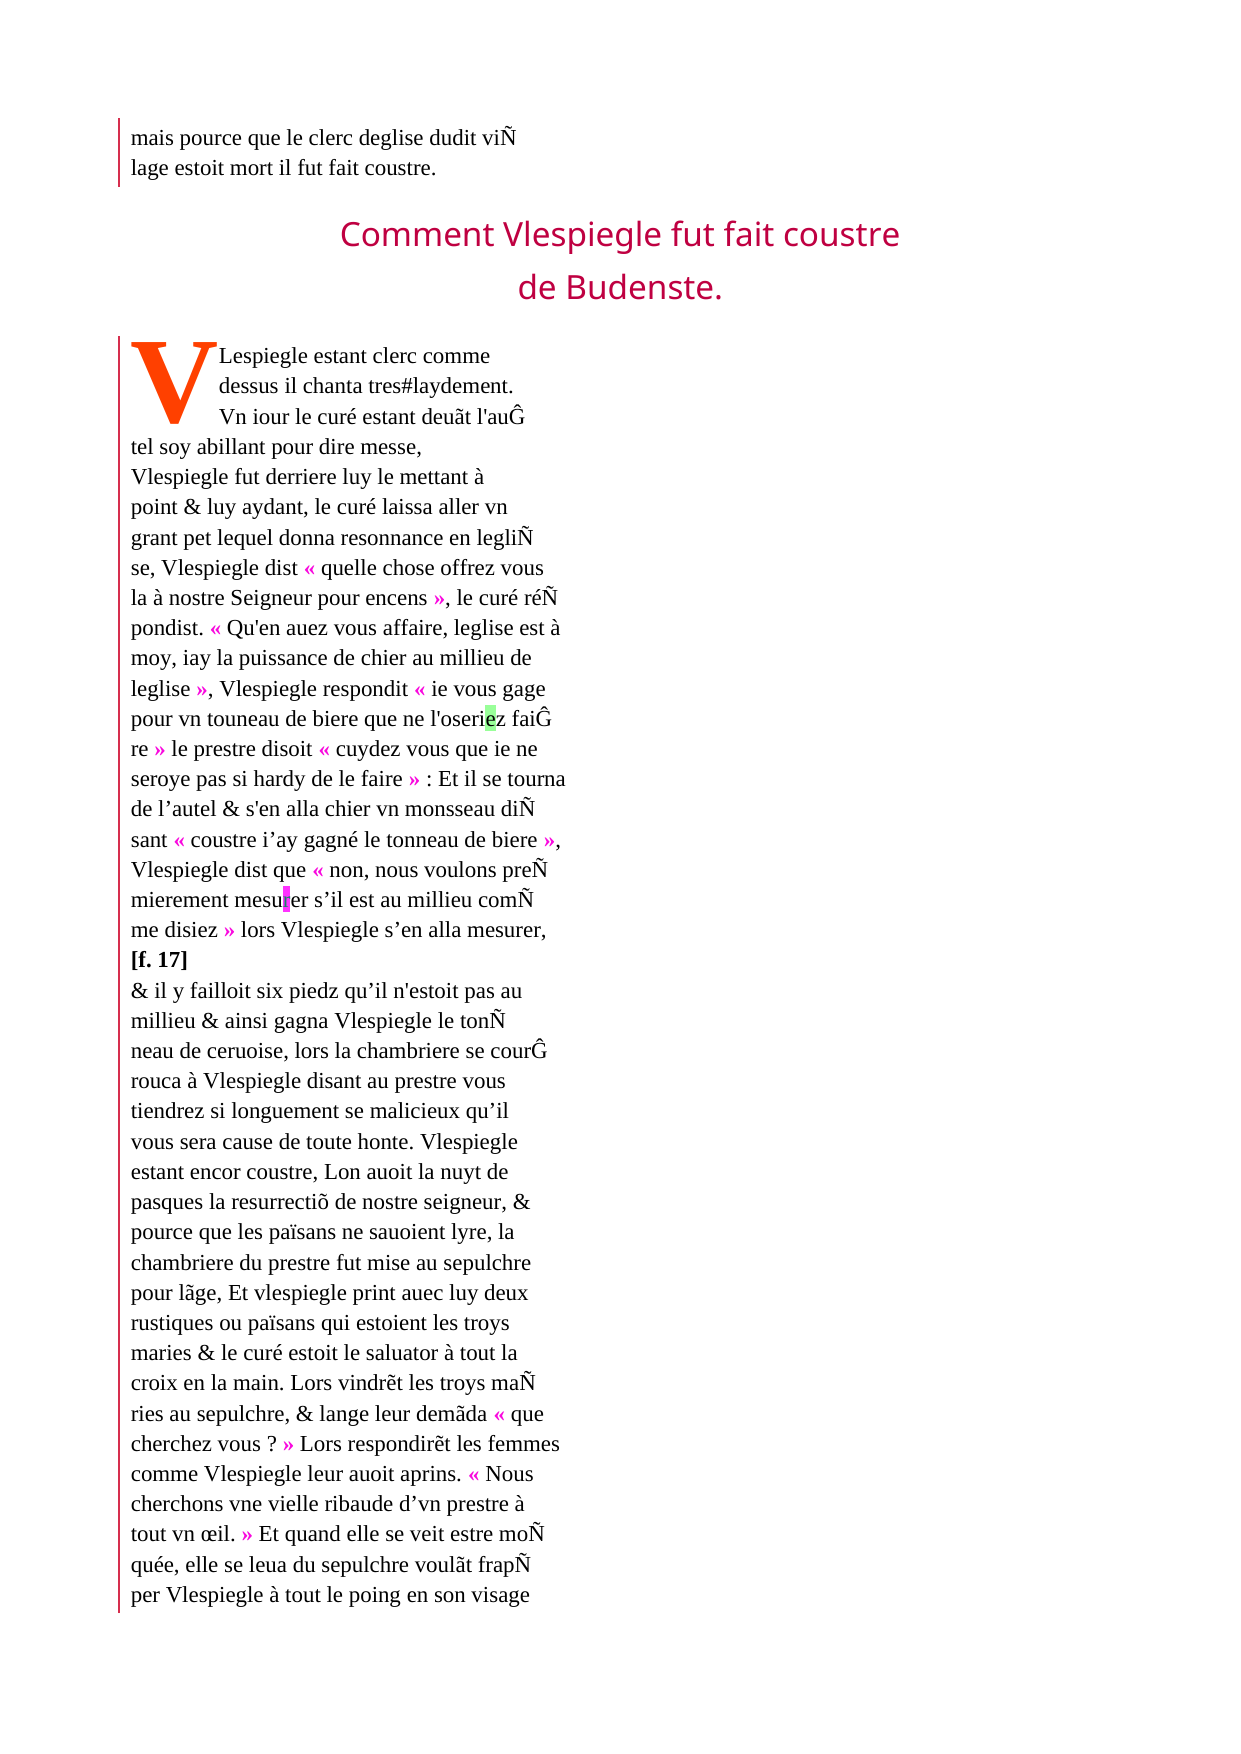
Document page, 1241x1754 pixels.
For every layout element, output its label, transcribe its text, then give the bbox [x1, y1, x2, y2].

text VLespiegle estant clerc comme dessus il chanta tres#laydement. Vn iour le curé estant deuãt l'auĜ tel soy abillant pour dire messe, Vlespiegle fut derriere luy le mettant à point & luy aydant, le curé laissa aller vn grant pet lequel donna resonnance en legliÑ se, Vlespiegle dist « quelle chose offrez vous la à nostre Seigneur pour encens », le curé réÑ pondist. « Qu'en auez vous affaire, leglise est à moy, iay la puissance de chier au millieu de leglise », Vlespiegle respondit « ie vous gage pour vn touneau de biere que ne l'oseriez faiĜ re » le prestre disoit « cuydez vous que ie ne seroye pas si hardy de le faire » : Et il se tourna de l’autel & s'en alla chier vn monsseau diÑ sant « coustre i’ay gagné le tonneau de biere », Vlespiegle dist que « non, nous voulons preÑ mierement mesurer s’il est au millieu comÑ me disiez » lors Vlespiegle s’en alla mesurer, [f. 17] & il y failloit six piedz qu’il n'estoit pas au millieu & ainsi gagna Vlespiegle le tonÑ neau de ceruoise, lors la chambriere se courĜ rouca à Vlespiegle disant au prestre vous tiendrez si longuement se malicieux qu’il vous sera cause de toute honte. Vlespiegle estant encor coustre, Lon auoit la nuyt de pasques la resurrectiõ de nostre seigneur, & pource que les païsans ne sauoient lyre, la chambriere du prestre fut mise au sepulchre pour lãge, Et vlespiegle print auec luy deux rustiques ou païsans qui estoient les troys maries & le curé estoit le saluator à tout la croix en la main. Lors vindrẽt les troys maÑ ries au sepulchre, & lange leur demãda « que cherchez vous ? » Lors respondirẽt les femmes comme Vlespiegle leur auoit aprins. « Nous cherchons vne vielle ribaude d’vn prestre à tout vn œil. » Et quand elle se veit estre moÑ quée, elle se leua du sepulchre voulãt frapÑ per Vlespiegle à tout le poing en son visage [120, 336, 1122, 1613]
text mais pource que le clerc deglise dudit viÑ lage estoit mort il fut fait coustre. [120, 118, 1122, 187]
text Comment Vlespiegle fut fait coustre de Budenste. [118, 211, 1122, 309]
